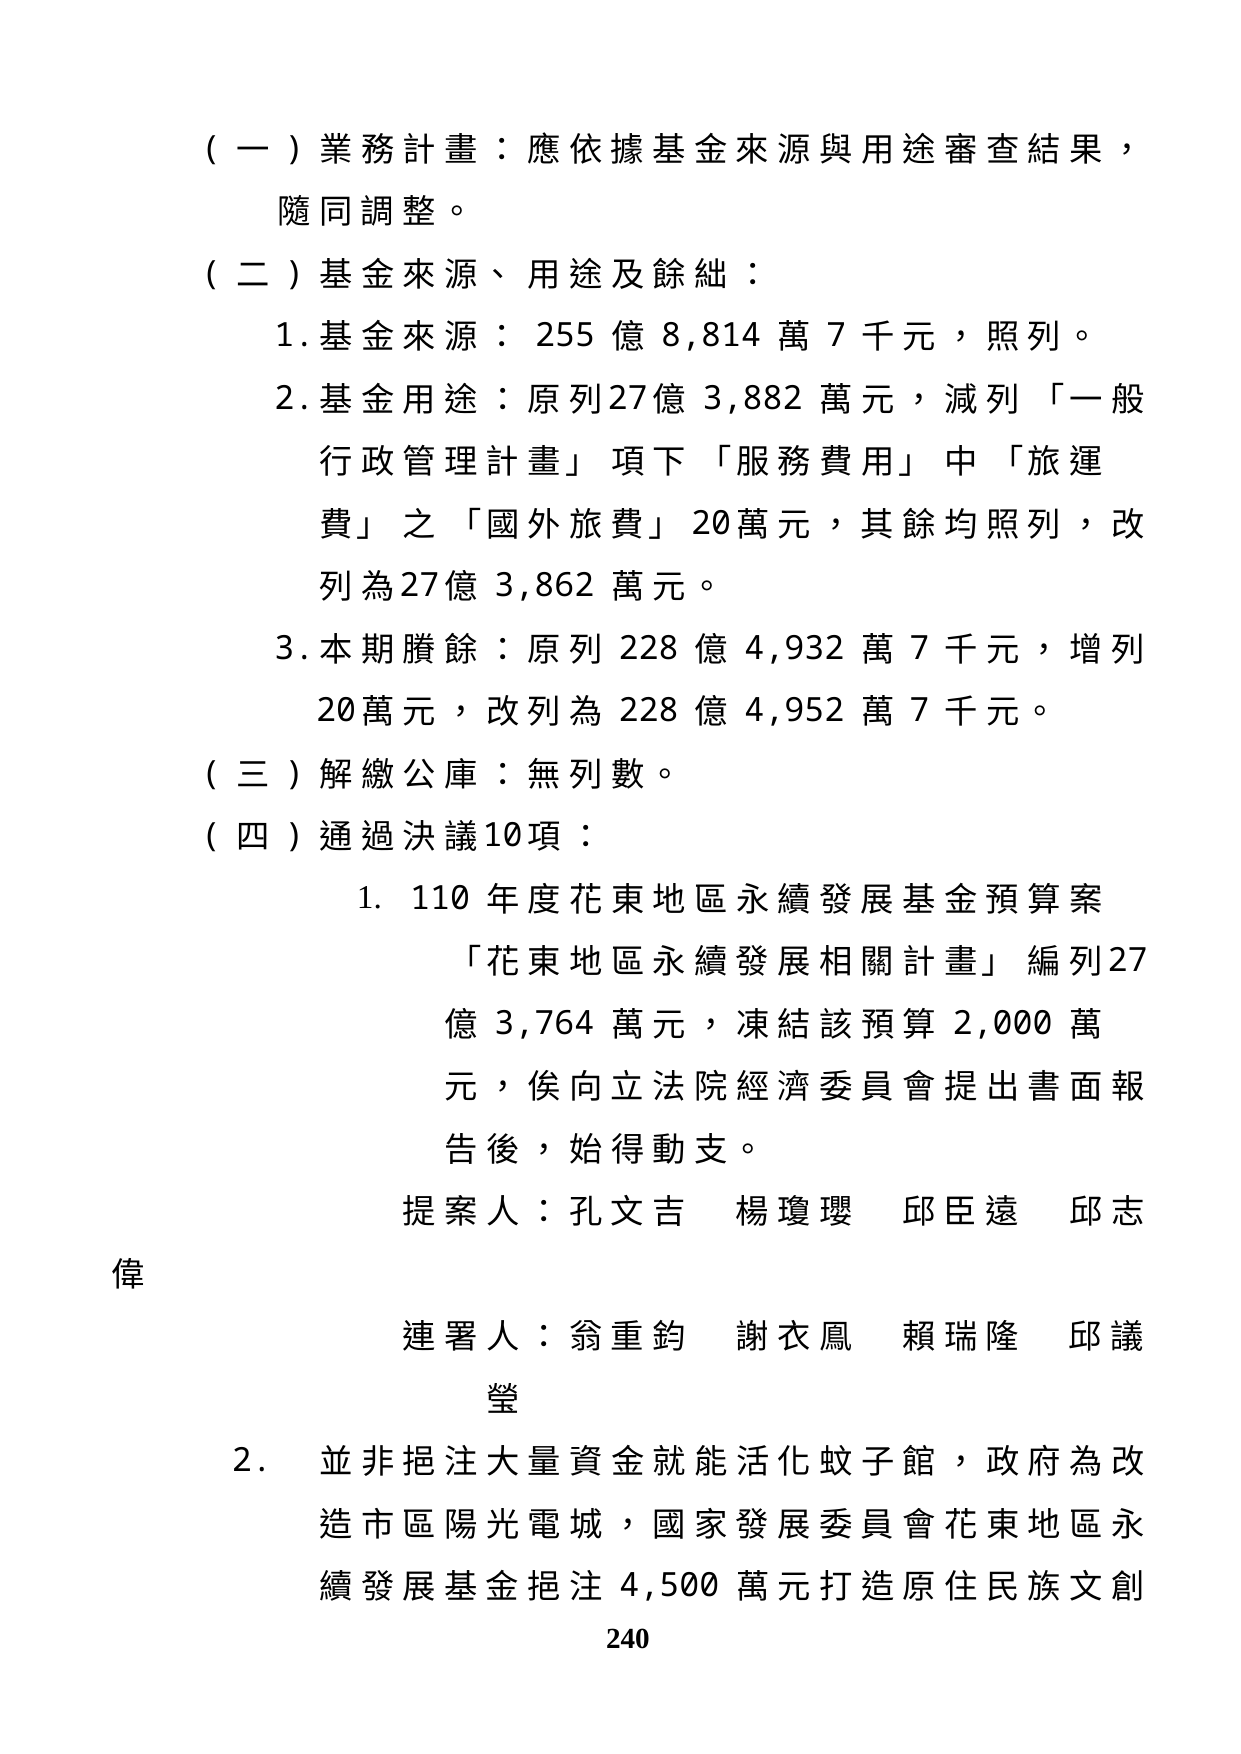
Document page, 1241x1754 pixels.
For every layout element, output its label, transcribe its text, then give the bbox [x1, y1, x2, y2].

list 110年度花東地區永續發展基金預算案「花東地區永續發展相關計畫」編列27億3,764萬元，凍結該預算2,000萬元，俟向立法院經濟委員會提出書面報告後，始得動支。 [331, 855, 1148, 1167]
text (三)解繳公庫：無列數。 [176, 730, 1148, 792]
text (二)基金來源、用途及餘絀： [176, 230, 1148, 292]
text (四)通過決議10項： [176, 792, 1148, 855]
text 1.基金來源：255億8,814萬7千元，照列。 [234, 292, 1148, 355]
text 3.本期賸餘：原列228億4,932萬7千元，增列20萬元，改列為228億4,952萬7千元。 [234, 605, 1148, 730]
text 提案人：孔文吉 楊瓊瓔 邱臣遠 邱志偉 [107, 1167, 1148, 1292]
text 2.基金用途：原列27億3,882萬元，減列「一般行政管理計畫」項下「服務費用」中「旅運費」之「國外旅費」20萬元，其餘均照列，改列為27億3,862萬元。 [234, 355, 1148, 605]
text 連署人：翁重鈞 謝衣鳯 賴瑞隆 邱議瑩 [384, 1292, 1148, 1417]
text (一)業務計畫：應依據基金來源與用途審查結果，隨同調整。 [176, 105, 1148, 230]
list 並非挹注大量資金就能活化蚊子館，政府為改造市區陽光電城，國家發展委員會花東地區永續發展基金挹注4,500萬元打造原住民族文創 [228, 1417, 1148, 1605]
